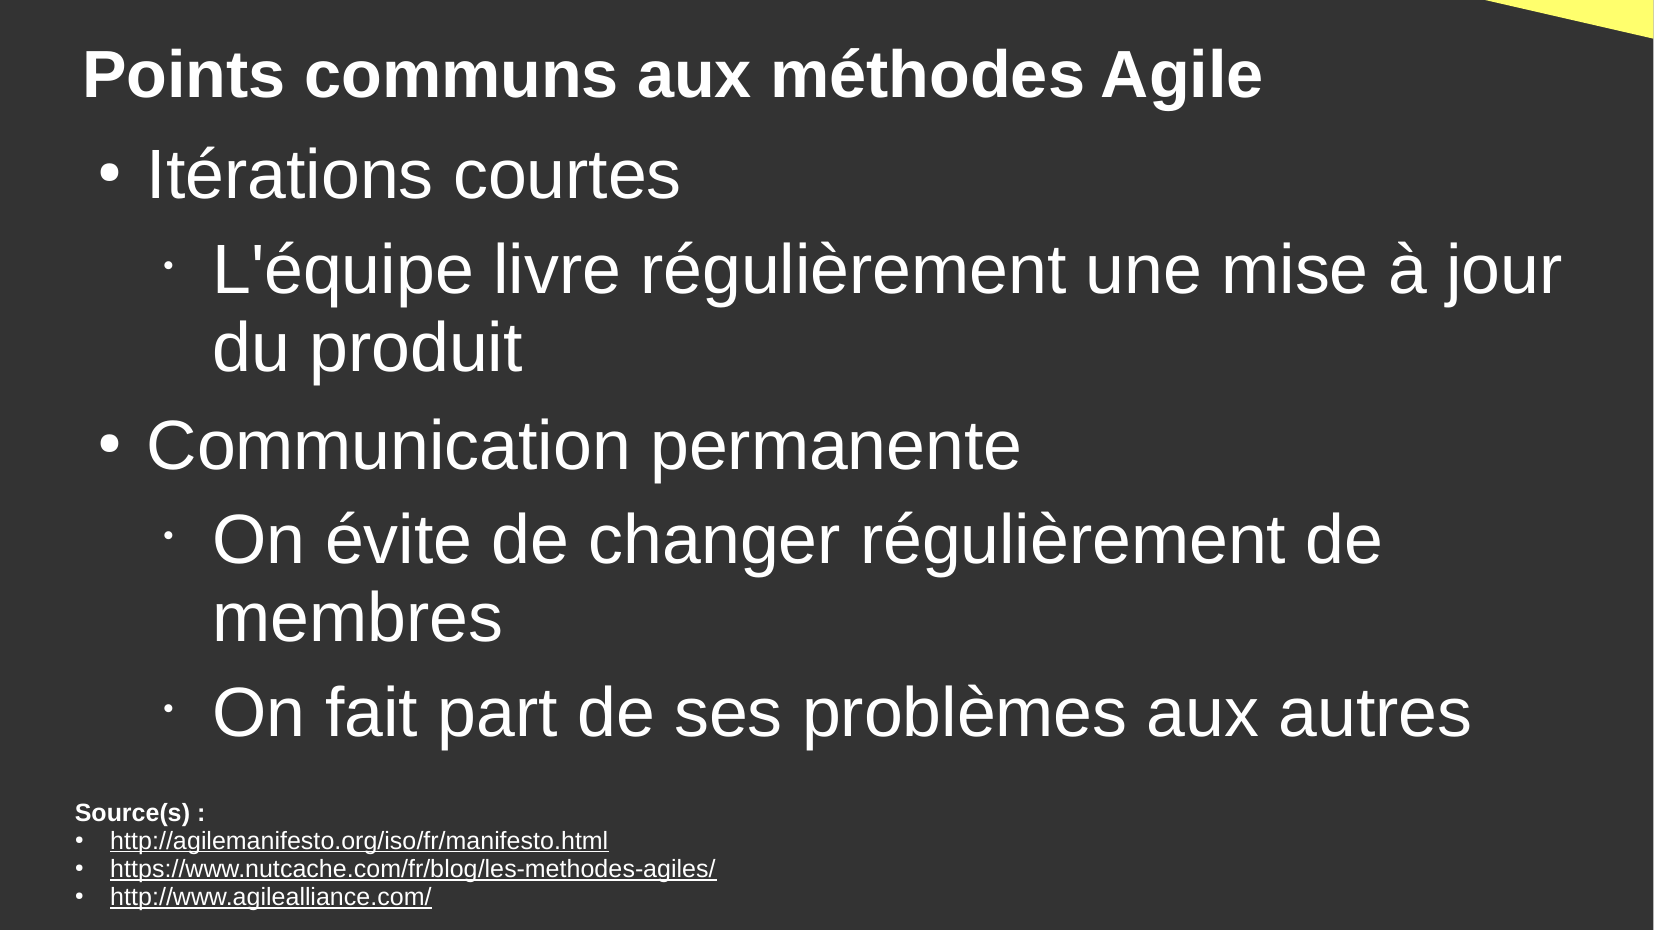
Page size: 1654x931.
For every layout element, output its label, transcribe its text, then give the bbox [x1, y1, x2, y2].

text_box [1485, 0, 1654, 39]
title Points communs aux méthodes Agile [82, 37, 1571, 122]
list Itérations courtes L'équipe livre régulièrement une mise à jour du produit Communication permanente On évite de changer régulièrement de membres On fait part de ses problèmes aux autres [80, 135, 1620, 756]
text_box Source(s) : http://agilemanifesto.org/iso/fr/manifesto.html https://www.nutcache.com/fr/blog/les-methodes-agiles/ http://www.agilealliance.com/ [60, 791, 1546, 919]
